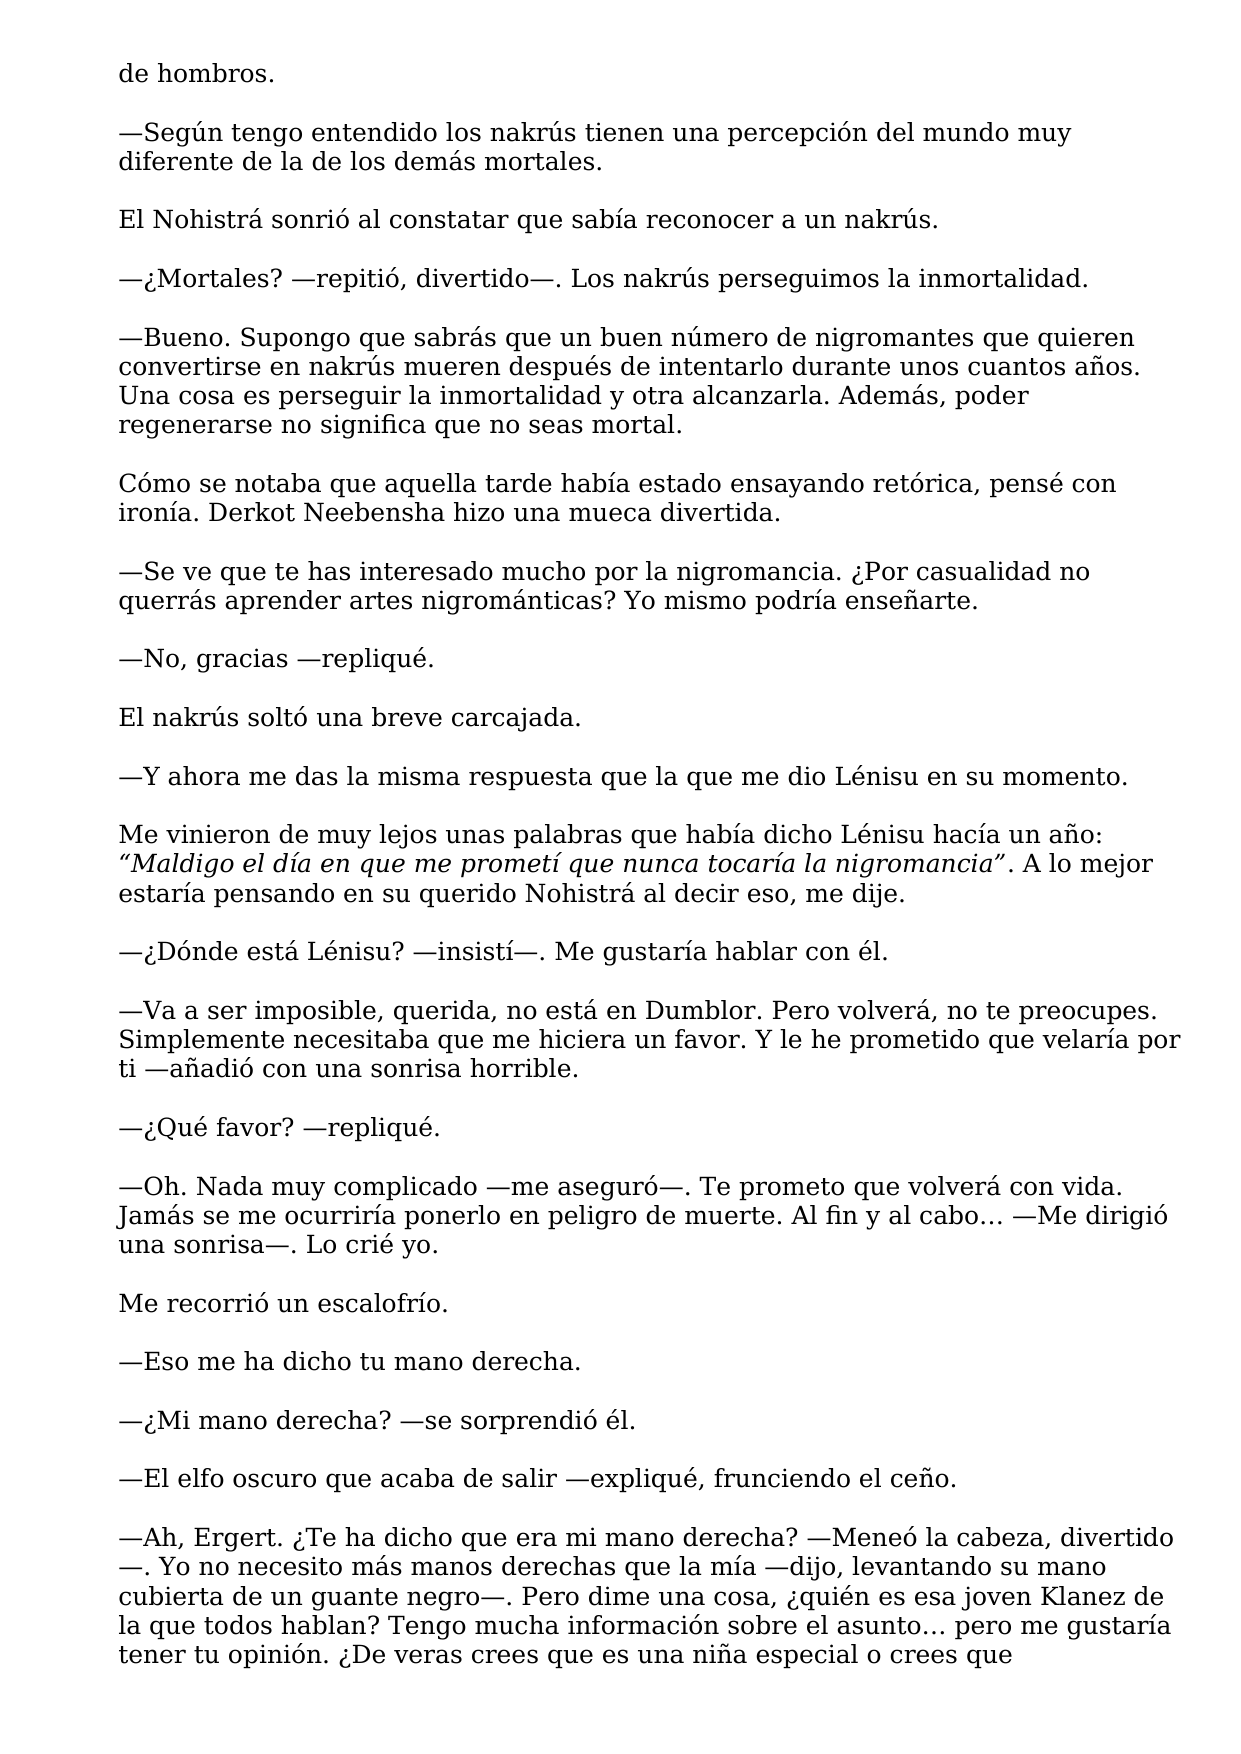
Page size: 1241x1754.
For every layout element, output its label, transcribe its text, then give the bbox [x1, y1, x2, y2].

text —No, gracias —repliqué. [118, 644, 1181, 674]
text —Oh. Nada muy complicado —me aseguró—. Te prometo que volverá con vida. Jamás se me ocurriría ponerlo en peligro de muerte. Al fin y al cabo… —Me dirigió una sonrisa—. Lo crié yo. [118, 1172, 1181, 1259]
text Me recorrió un escalofrío. [118, 1289, 1181, 1318]
text Me vinieron de muy lejos unas palabras que había dicho Lénisu hacía un año: “Maldigo el día en que me prometí que nunca tocaría la nigromancia”. A lo mejor estaría pensando en su querido Nohistrá al decir eso, me dije. [118, 821, 1181, 908]
text —Se ve que te has interesado mucho por la nigromancia. ¿Por casualidad no querrás aprender artes nigrománticas? Yo mismo podría enseñarte. [118, 557, 1181, 615]
text —¿Dónde está Lénisu? —insistí—. Me gustaría hablar con él. [118, 937, 1181, 967]
text —Va a ser imposible, querida, no está en Dumblor. Pero volverá, no te preocupes. Simplemente necesitaba que me hiciera un favor. Y le he prometido que velaría por ti —añadió con una sonrisa horrible. [118, 996, 1181, 1084]
text —¿Mi mano derecha? —se sorprendió él. [118, 1406, 1181, 1435]
text —Según tengo entendido los nakrús tienen una percepción del mundo muy diferente de la de los demás mortales. [118, 118, 1181, 176]
text —¿Qué favor? —repliqué. [118, 1113, 1181, 1142]
text —Eso me ha dicho tu mano derecha. [118, 1347, 1181, 1377]
text —Bueno. Supongo que sabrás que un buen número de nigromantes que quieren convertirse en nakrús mueren después de intentarlo durante unos cuantos años. Una cosa es perseguir la inmortalidad y otra alcanzarla. Además, poder regenerarse no significa que no seas mortal. [118, 323, 1181, 439]
text —Ah, Ergert. ¿Te ha dicho que era mi mano derecha? —Meneó la cabeza, divertido—. Yo no necesito más manos derechas que la mía —dijo, levantando su mano cubierta de un guante negro—. Pero dime una cosa, ¿quién es esa joven Klanez de la que todos hablan? Tengo mucha información sobre el asunto… pero me gustaría tener tu opinión. ¿De veras crees que es una niña especial o crees que [118, 1523, 1181, 1669]
text Cómo se notaba que aquella tarde había estado ensayando retórica, pensé con ironía. Derkot Neebensha hizo una mueca divertida. [118, 469, 1181, 527]
text —Y ahora me das la misma respuesta que la que me dio Lénisu en su momento. [118, 762, 1181, 791]
text El nakrús soltó una breve carcajada. [118, 703, 1181, 732]
text El Nohistrá sonrió al constatar que sabía reconocer a un nakrús. [118, 206, 1181, 235]
text —El elfo oscuro que acaba de salir —expliqué, frunciendo el ceño. [118, 1465, 1181, 1494]
text —¿Mortales? —repitió, divertido—. Los nakrús perseguimos la inmortalidad. [118, 264, 1181, 293]
text de hombros. [118, 59, 1181, 88]
